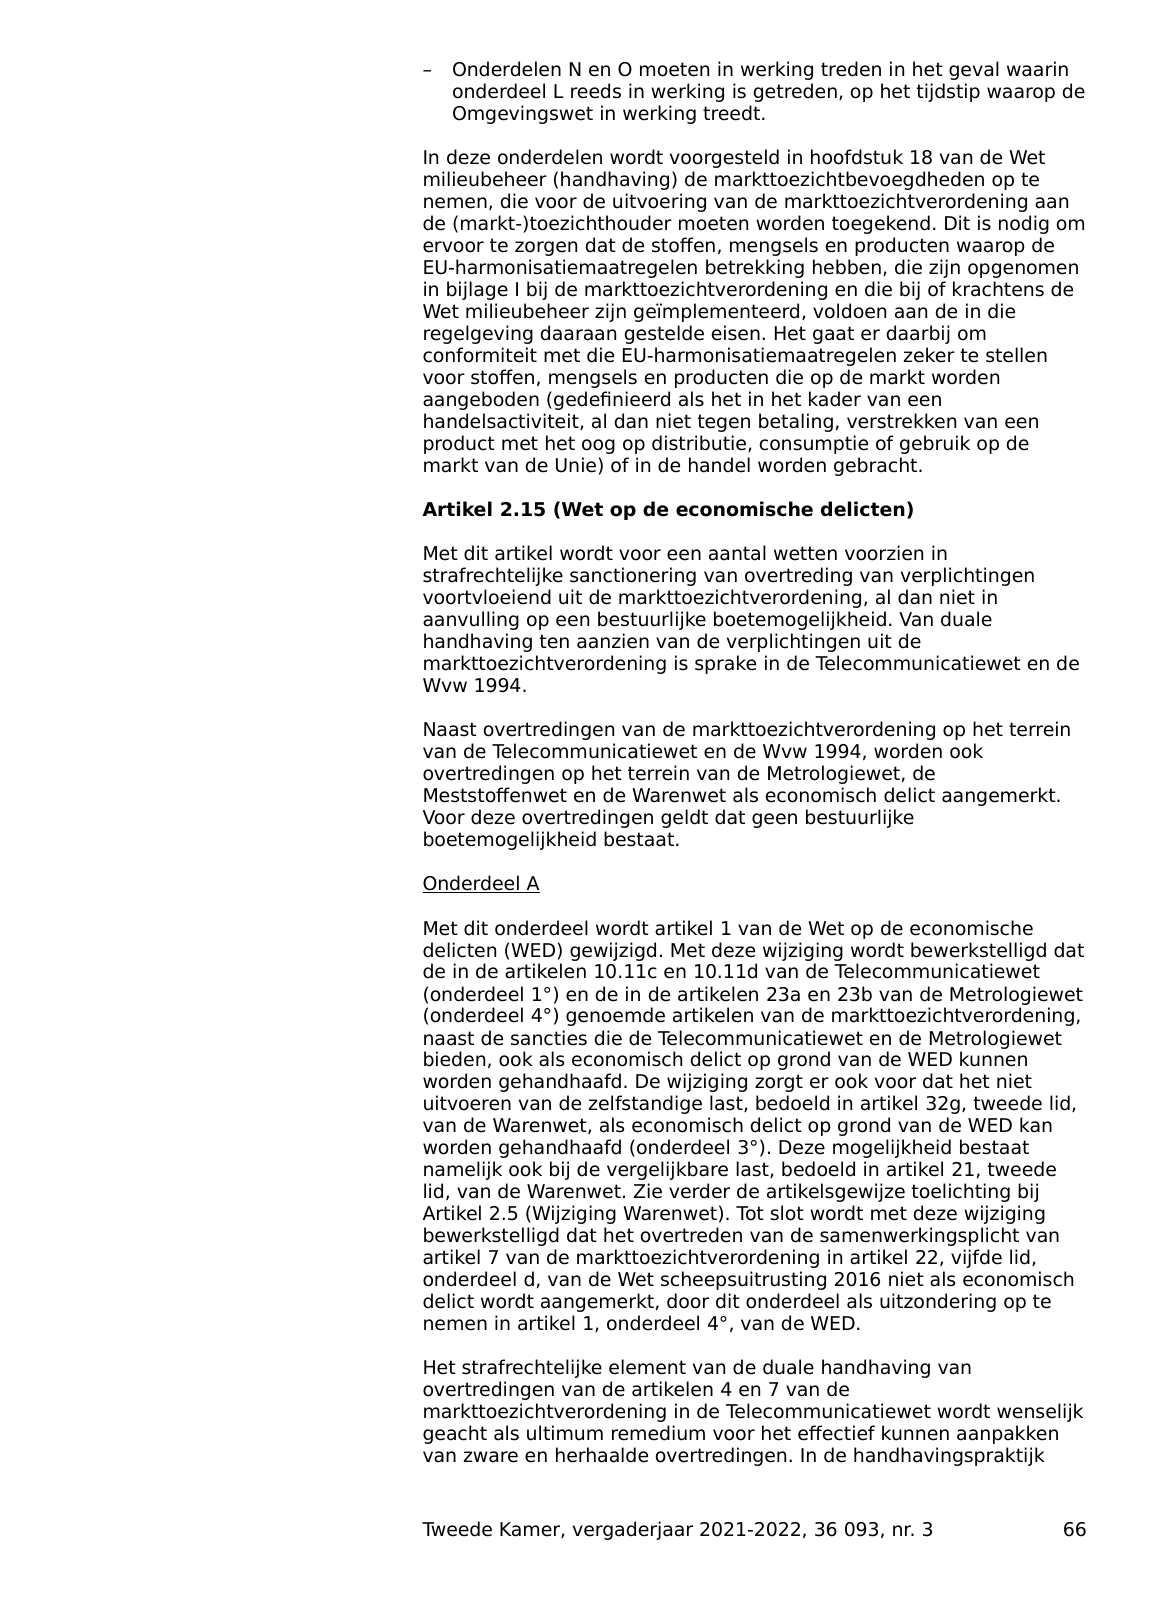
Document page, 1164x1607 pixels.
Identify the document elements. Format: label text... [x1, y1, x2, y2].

subtitle Artikel 2.15 (Wet op de economische delicten) [422, 499, 1087, 521]
text In deze onderdelen wordt voorgesteld in hoofdstuk 18 van de Wet milieubeheer (handhaving) de markttoezichtbevoegdheden op te nemen, die voor de uitvoering van de markttoezichtverordening aan de (markt-)toezichthouder moeten worden toegekend. Dit is nodig om ervoor te zorgen dat de stoffen, mengsels en producten waarop de EU-harmonisatiemaatregelen betrekking hebben, die zijn opgenomen in bijlage I bij de markttoezichtverordening en die bij of krachtens de Wet milieubeheer zijn geïmplementeerd, voldoen aan de in die regelgeving daaraan gestelde eisen. Het gaat er daarbij om conformiteit met die EU-harmonisatiemaatregelen zeker te stellen voor stoffen, mengsels en producten die op de markt worden aangeboden (gedefinieerd als het in het kader van een handelsactiviteit, al dan niet tegen betaling, verstrekken van een product met het oog op distributie, consumptie of gebruik op de markt van de Unie) of in de handel worden gebracht. [422, 147, 1087, 477]
text Met dit onderdeel wordt artikel 1 van de Wet op de economische delicten (WED) gewijzigd. Met deze wijziging wordt bewerkstelligd dat de in de artikelen 10.11c en 10.11d van de Telecommunicatiewet (onderdeel 1°) en de in de artikelen 23a en 23b van de Metrologiewet (onderdeel 4°) genoemde artikelen van de markttoezichtverordening, naast de sancties die de Telecommunicatiewet en de Metrologiewet bieden, ook als economisch delict op grond van de WED kunnen worden gehandhaafd. De wijziging zorgt er ook voor dat het niet uitvoeren van de zelfstandige last, bedoeld in artikel 32g, tweede lid, van de Warenwet, als economisch delict op grond van de WED kan worden gehandhaafd (onderdeel 3°). Deze mogelijkheid bestaat namelijk ook bij de vergelijkbare last, bedoeld in artikel 21, tweede lid, van de Warenwet. Zie verder de artikelsgewijze toelichting bij Artikel 2.5 (Wijziging Warenwet). Tot slot wordt met deze wijziging bewerkstelligd dat het overtreden van de samenwerkingsplicht van artikel 7 van de markttoezichtverordening in artikel 22, vijfde lid, onderdeel d, van de Wet scheepsuitrusting 2016 niet als economisch delict wordt aangemerkt, door dit onderdeel als uitzondering op te nemen in artikel 1, onderdeel 4°, van de WED. [422, 917, 1087, 1335]
text – Onderdelen N en O moeten in werking treden in het geval waarin onderdeel L reeds in werking is getreden, op het tijdstip waarop de Omgevingswet in werking treedt. [422, 59, 1087, 125]
subtitle Onderdeel A [422, 873, 1087, 895]
text Met dit artikel wordt voor een aantal wetten voorzien in strafrechtelijke sanctionering van overtreding van verplichtingen voortvloeiend uit de markttoezichtverordening, al dan niet in aanvulling op een bestuurlijke boetemogelijkheid. Van duale handhaving ten aanzien van de verplichtingen uit de markttoezichtverordening is sprake in de Telecommunicatiewet en de Wvw 1994. [422, 543, 1087, 697]
text Naast overtredingen van de markttoezichtverordening op het terrein van de Telecommunicatiewet en de Wvw 1994, worden ook overtredingen op het terrein van de Metrologiewet, de Meststoffenwet en de Warenwet als economisch delict aangemerkt. Voor deze overtredingen geldt dat geen bestuurlijke boetemogelijkheid bestaat. [422, 719, 1087, 851]
text Het strafrechtelijke element van de duale handhaving van overtredingen van de artikelen 4 en 7 van de markttoezichtverordening in de Telecommunicatiewet wordt wenselijk geacht als ultimum remedium voor het effectief kunnen aanpakken van zware en herhaalde overtredingen. In de handhavingspraktijk [422, 1357, 1087, 1467]
